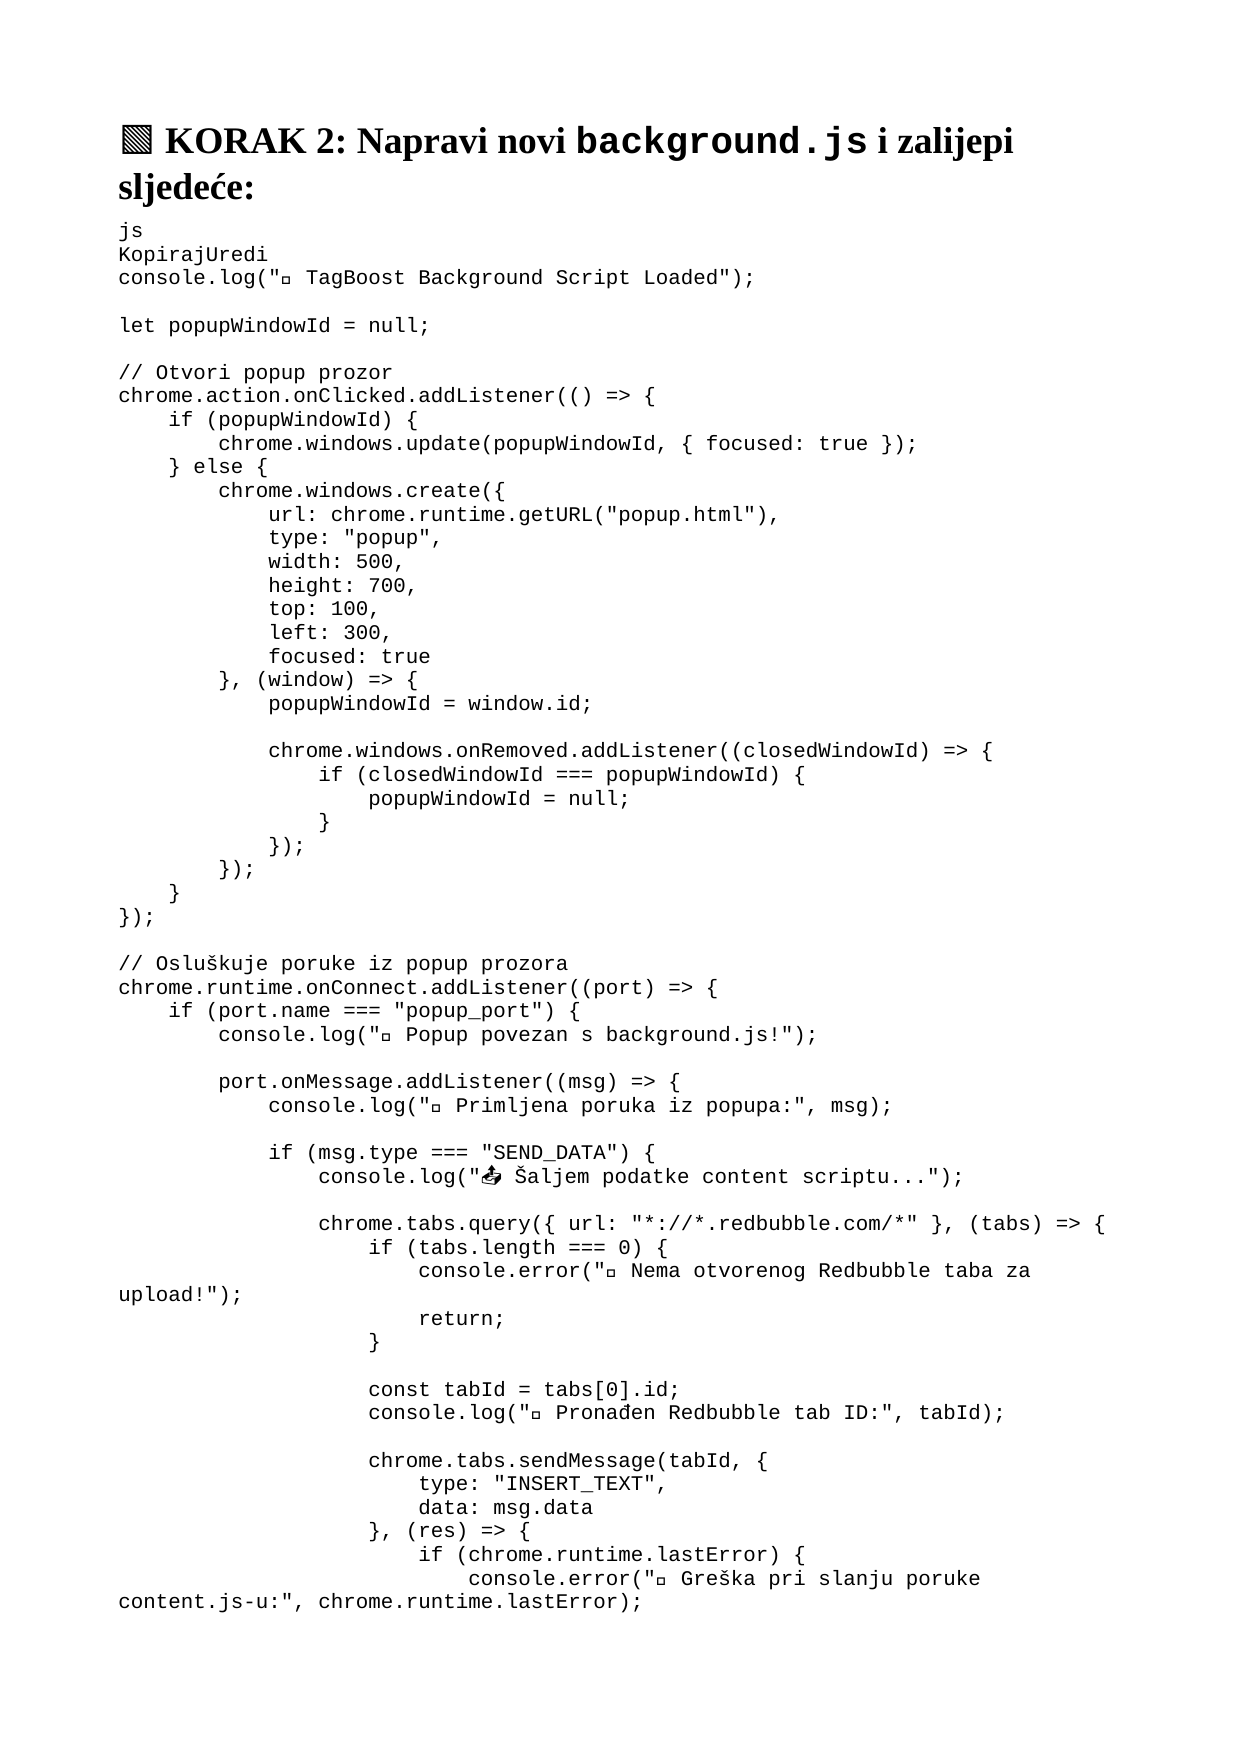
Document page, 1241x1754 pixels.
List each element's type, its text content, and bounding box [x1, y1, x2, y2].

text height: 700, [118, 575, 1122, 598]
text console.log("📨 Primljena poruka iz popupa:", msg); [118, 1095, 1122, 1118]
text console.log("✅ TagBoost Background Script Loaded"); [118, 267, 1122, 291]
text chrome.windows.update(popupWindowId, { focused: true }); [118, 433, 1122, 456]
text if (popupWindowId) { [118, 409, 1122, 433]
text // Otvori popup prozor [118, 362, 1122, 386]
text if (port.name === "popup_port") { [118, 1000, 1122, 1024]
text if (msg.type === "SEND_DATA") { [118, 1142, 1122, 1166]
text } [118, 811, 1122, 835]
text chrome.windows.onRemoved.addListener((closedWindowId) => { [118, 740, 1122, 764]
text focused: true [118, 646, 1122, 669]
text console.log("✅ Popup povezan s background.js!"); [118, 1024, 1122, 1048]
text url: chrome.runtime.getURL("popup.html"), [118, 504, 1122, 527]
text left: 300, [118, 622, 1122, 646]
text } [118, 1331, 1122, 1355]
text data: msg.data [118, 1497, 1122, 1521]
text port.onMessage.addListener((msg) => { [118, 1071, 1122, 1095]
text KopirajUredi [118, 244, 1122, 267]
text top: 100, [118, 598, 1122, 622]
text js [118, 220, 1122, 244]
text console.error("❌ Nema otvorenog Redbubble taba za upload!"); [118, 1260, 1122, 1308]
text let popupWindowId = null; [118, 314, 1122, 338]
text chrome.tabs.sendMessage(tabId, { [118, 1449, 1122, 1473]
text if (chrome.runtime.lastError) { [118, 1544, 1122, 1568]
text }, (window) => { [118, 669, 1122, 693]
text console.log("🎯 Pronađen Redbubble tab ID:", tabId); [118, 1402, 1122, 1426]
text popupWindowId = null; [118, 787, 1122, 811]
text const tabId = tabs[0].id; [118, 1379, 1122, 1402]
text console.log("📤 Šaljem podatke content scriptu..."); [118, 1166, 1122, 1189]
text return; [118, 1308, 1122, 1331]
text type: "INSERT_TEXT", [118, 1473, 1122, 1497]
text // Osluškuje poruke iz popup prozora [118, 953, 1122, 977]
text chrome.action.onClicked.addListener(() => { [118, 386, 1122, 409]
text if (tabs.length === 0) { [118, 1237, 1122, 1260]
text } [118, 882, 1122, 906]
subtitle 🟩 KORAK 2: Napravi novi background.js i zalijepi sljedeće: [118, 118, 1122, 207]
text }, (res) => { [118, 1521, 1122, 1544]
text chrome.windows.create({ [118, 480, 1122, 504]
text }); [118, 835, 1122, 858]
text width: 500, [118, 551, 1122, 575]
text type: "popup", [118, 527, 1122, 551]
text chrome.runtime.onConnect.addListener((port) => { [118, 977, 1122, 1000]
text console.error("❌ Greška pri slanju poruke content.js-u:", chrome.runtime.lastError); [118, 1568, 1122, 1615]
text }); [118, 858, 1122, 882]
text popupWindowId = window.id; [118, 693, 1122, 717]
text }); [118, 906, 1122, 929]
text } else { [118, 456, 1122, 480]
text chrome.tabs.query({ url: "*://*.redbubble.com/*" }, (tabs) => { [118, 1213, 1122, 1237]
text if (closedWindowId === popupWindowId) { [118, 764, 1122, 787]
